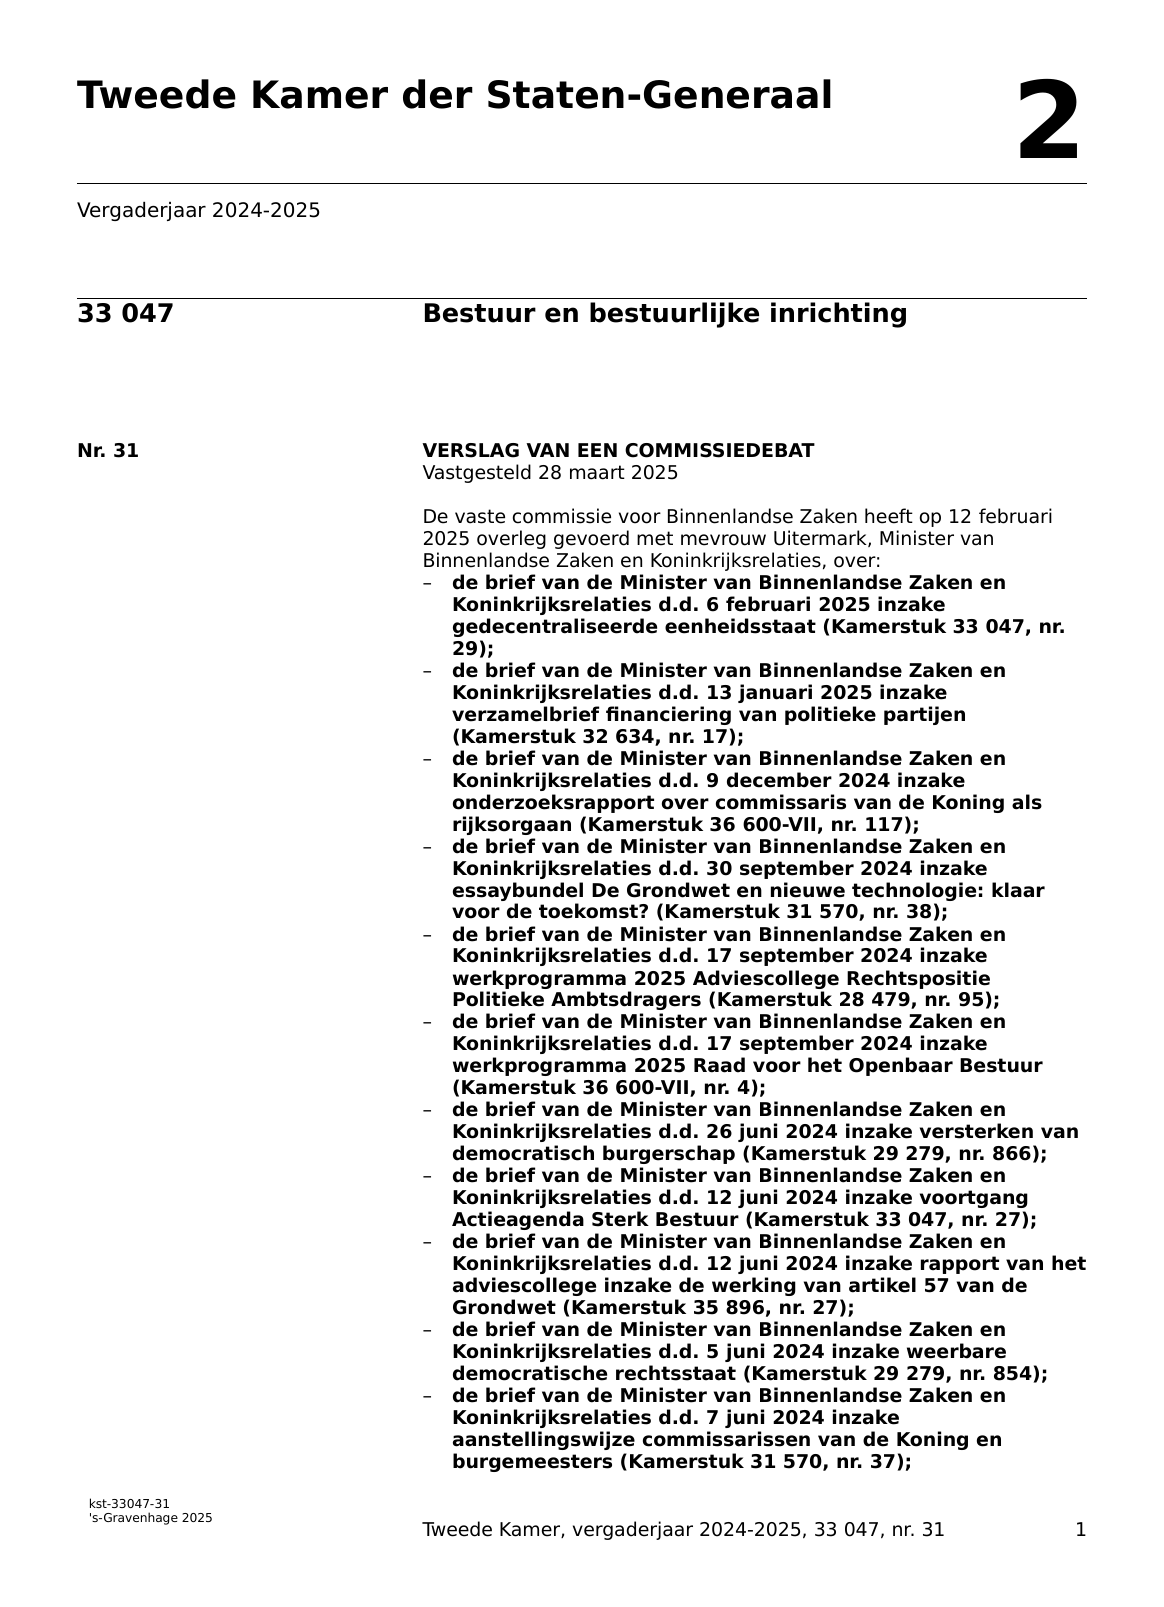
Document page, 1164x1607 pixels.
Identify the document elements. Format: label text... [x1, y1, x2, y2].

text – de brief van de Minister van Binnenlandse Zaken en Koninkrijksrelaties d.d. 30 september 2024 inzake essaybundel De Grondwet en nieuwe technologie: klaar voor de toekomst? (Kamerstuk 31 570, nr. 38); [422, 836, 1087, 923]
text – de brief van de Minister van Binnenlandse Zaken en Koninkrijksrelaties d.d. 26 juni 2024 inzake versterken van democratisch burgerschap (Kamerstuk 29 279, nr. 866); [422, 1099, 1087, 1165]
text – de brief van de Minister van Binnenlandse Zaken en Koninkrijksrelaties d.d. 17 september 2024 inzake werkprogramma 2025 Raad voor het Openbaar Bestuur (Kamerstuk 36 600-VII, nr. 4); [422, 1011, 1087, 1099]
text – de brief van de Minister van Binnenlandse Zaken en Koninkrijksrelaties d.d. 12 juni 2024 inzake rapport van het adviescollege inzake de werking van artikel 57 van de Grondwet (Kamerstuk 35 896, nr. 27); [422, 1231, 1087, 1319]
table_cell Vergaderjaar 2024-2025 [77, 184, 1087, 298]
text – de brief van de Minister van Binnenlandse Zaken en Koninkrijksrelaties d.d. 9 december 2024 inzake onderzoeksrapport over commissaris van de Koning als rijksorgaan (Kamerstuk 36 600-VII, nr. 117); [422, 748, 1087, 836]
subtitle Nr. 31 VERSLAG VAN EEN COMMISSIEDEBAT [77, 440, 1087, 462]
text – de brief van de Minister van Binnenlandse Zaken en Koninkrijksrelaties d.d. 5 juni 2024 inzake weerbare democratische rechtsstaat (Kamerstuk 29 279, nr. 854); [422, 1319, 1087, 1385]
text – de brief van de Minister van Binnenlandse Zaken en Koninkrijksrelaties d.d. 6 februari 2025 inzake gedecentraliseerde eenheidsstaat (Kamerstuk 33 047, nr. 29); [422, 572, 1087, 660]
text – de brief van de Minister van Binnenlandse Zaken en Koninkrijksrelaties d.d. 17 september 2024 inzake werkprogramma 2025 Adviescollege Rechtspositie Politieke Ambtsdragers (Kamerstuk 28 479, nr. 95); [422, 923, 1087, 1011]
text – de brief van de Minister van Binnenlandse Zaken en Koninkrijksrelaties d.d. 13 januari 2025 inzake verzamelbrief financiering van politieke partijen (Kamerstuk 32 634, nr. 17); [422, 660, 1087, 748]
table_header 2 [886, 59, 1087, 183]
table_header Tweede Kamer der Staten-Generaal [77, 59, 886, 183]
text De vaste commissie voor Binnenlandse Zaken heeft op 12 februari 2025 overleg gevoerd met mevrouw Uitermark, Minister van Binnenlandse Zaken en Koninkrijksrelaties, over: [422, 506, 1087, 572]
text Vastgesteld 28 maart 2025 [422, 462, 1087, 484]
text kst-33047-31 [88, 1497, 323, 1511]
text 's-Gravenhage 2025 [88, 1511, 323, 1525]
text – de brief van de Minister van Binnenlandse Zaken en Koninkrijksrelaties d.d. 7 juni 2024 inzake aanstellingswijze commissarissen van de Koning en burgemeesters (Kamerstuk 31 570, nr. 37); [422, 1385, 1087, 1473]
text – de brief van de Minister van Binnenlandse Zaken en Koninkrijksrelaties d.d. 12 juni 2024 inzake voortgang Actieagenda Sterk Bestuur (Kamerstuk 33 047, nr. 27); [422, 1165, 1087, 1231]
subtitle 33 047 Bestuur en bestuurlijke inrichting [77, 299, 1087, 329]
